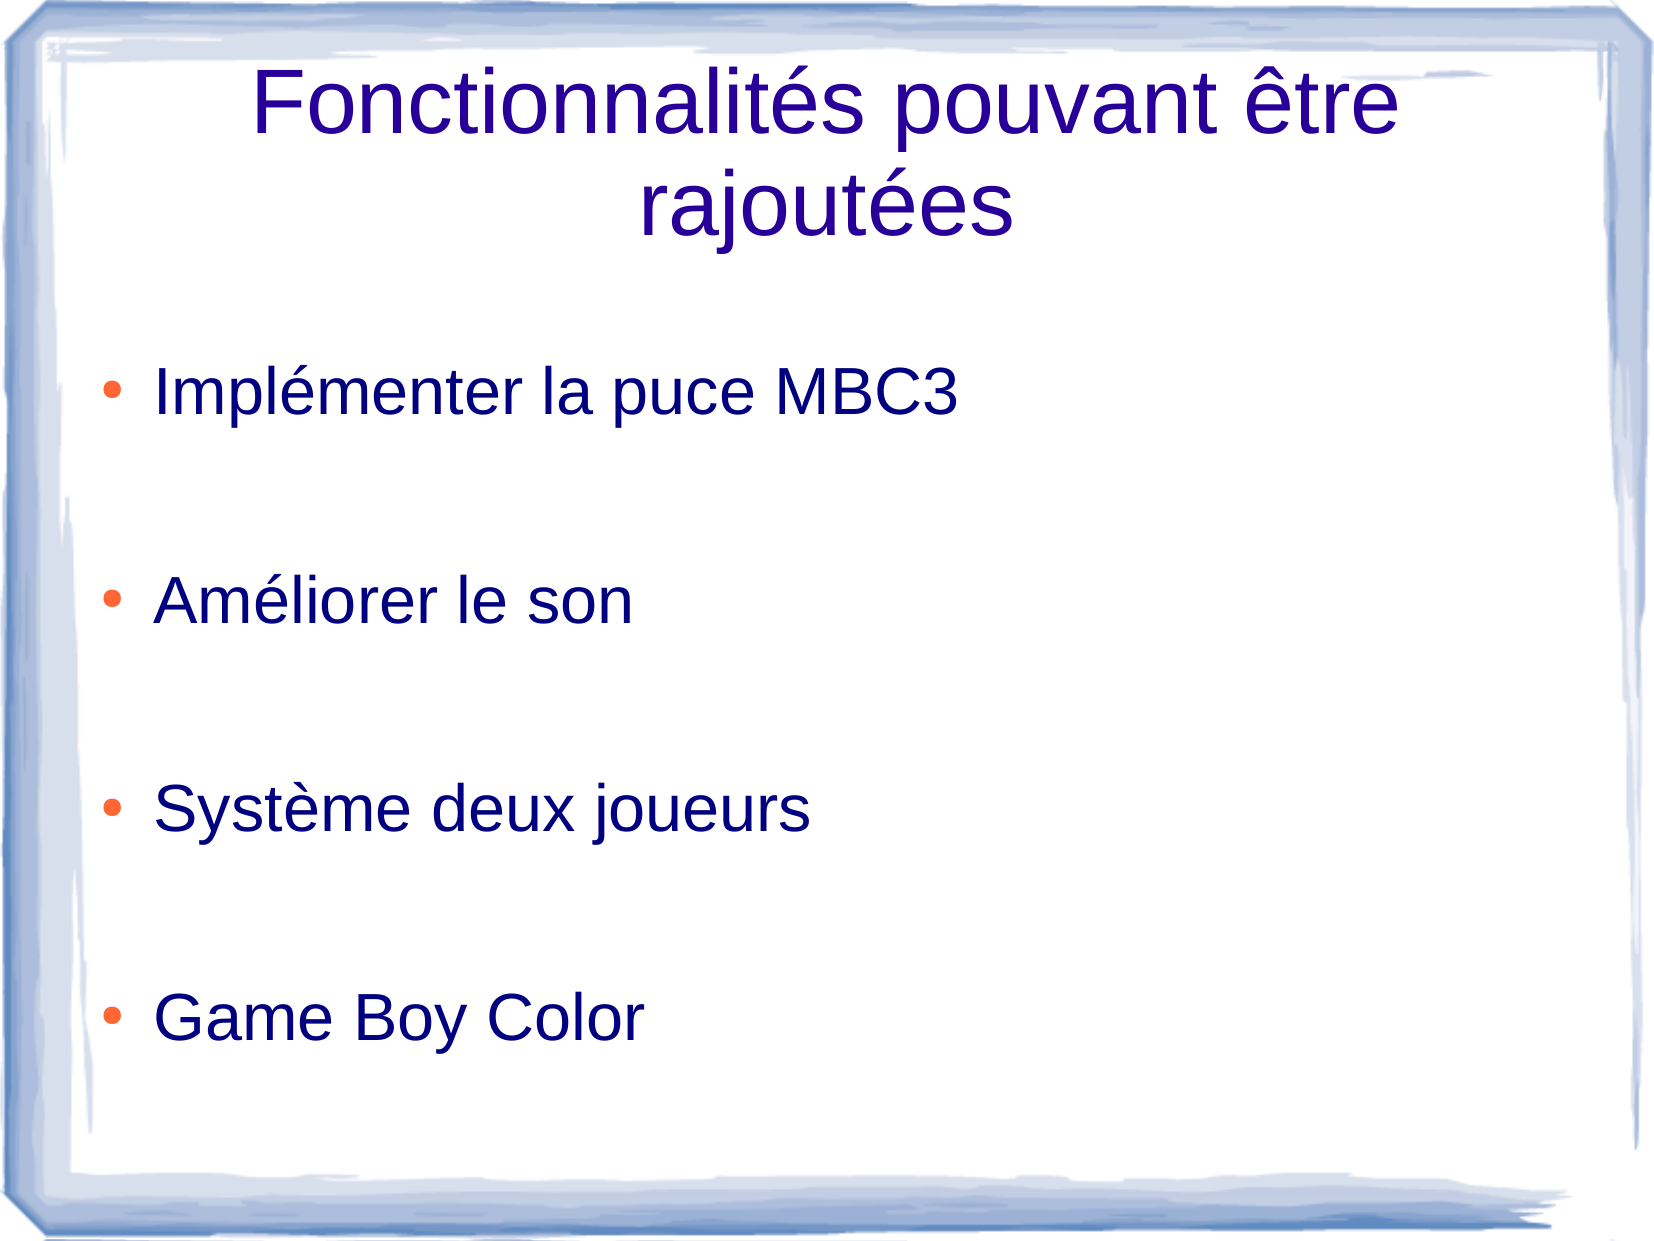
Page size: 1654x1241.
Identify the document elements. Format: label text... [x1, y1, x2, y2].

list Implémenter la puce MBC3 Améliorer le son Système deux joueurs Game Boy Color [82, 354, 1538, 1074]
picture [0, 0, 1654, 1241]
title Fonctionnalités pouvant être rajoutées [82, 49, 1571, 257]
